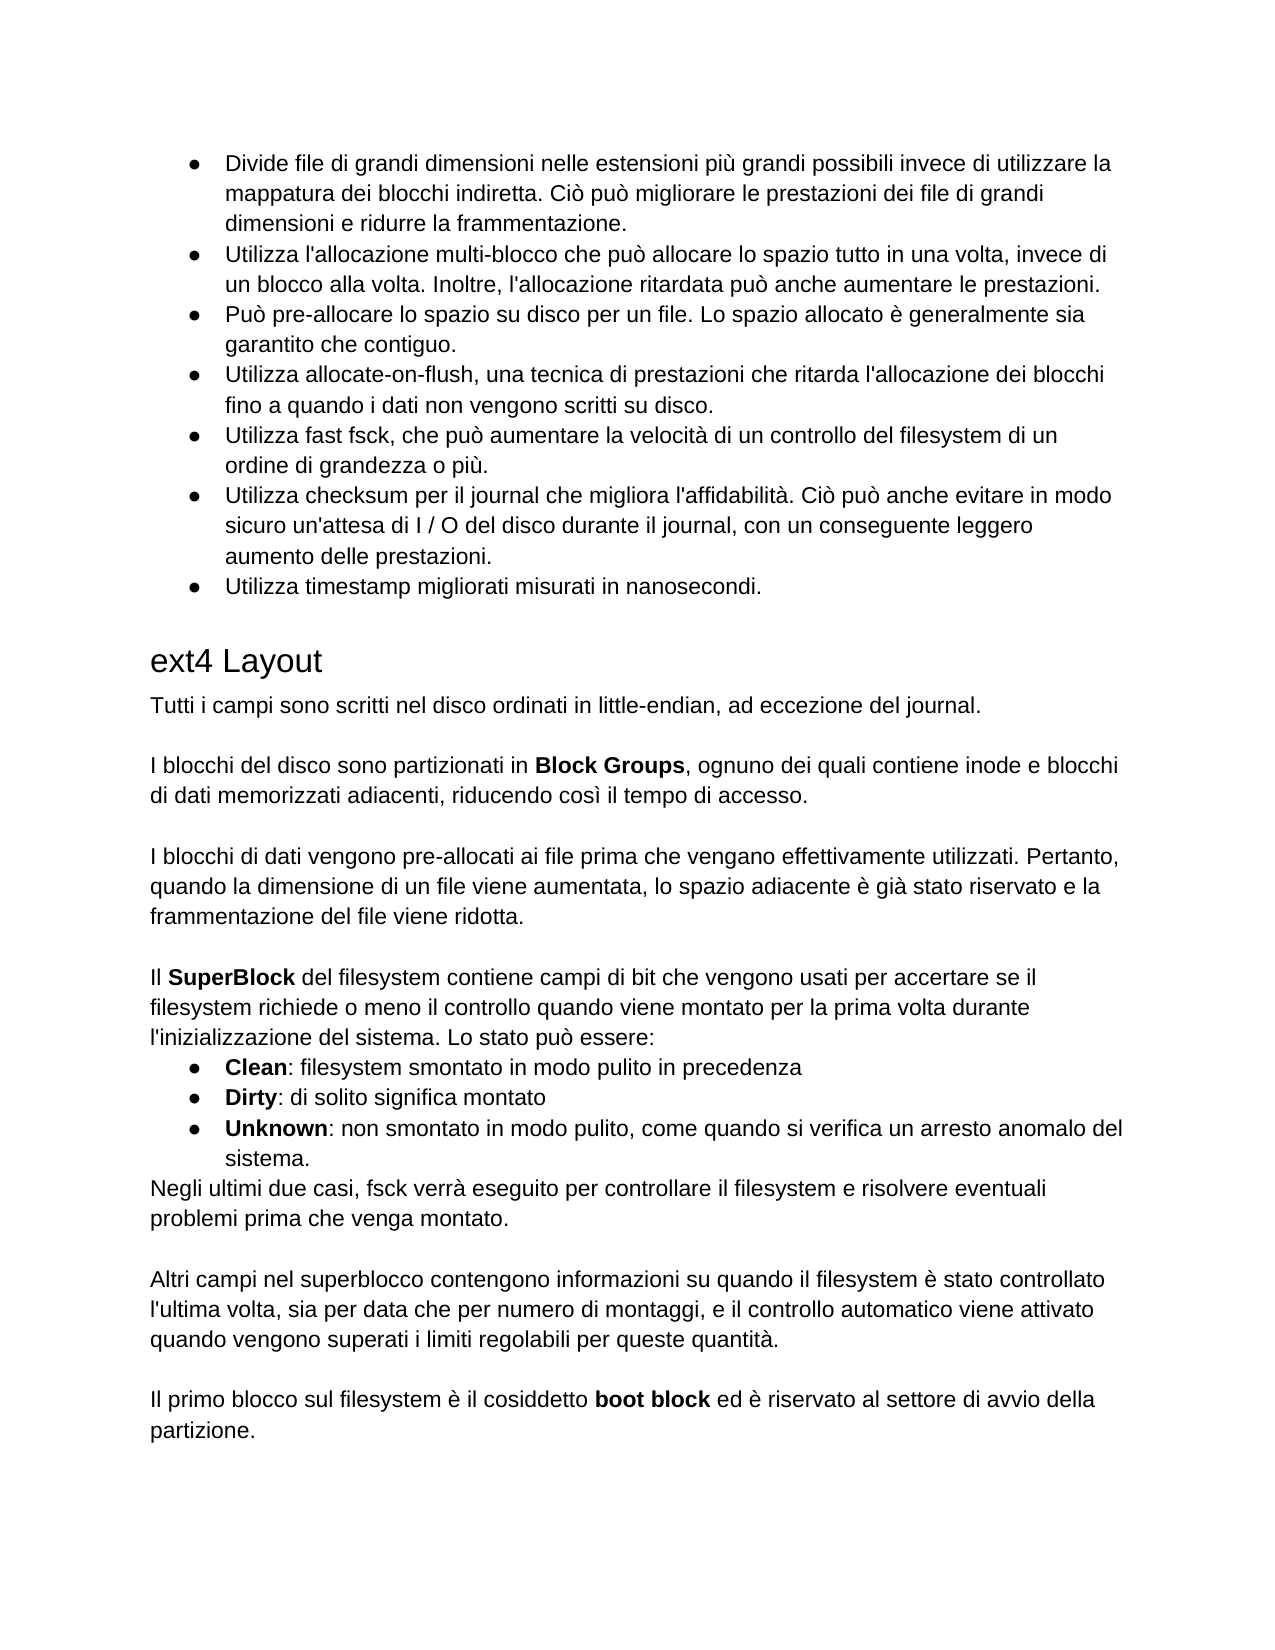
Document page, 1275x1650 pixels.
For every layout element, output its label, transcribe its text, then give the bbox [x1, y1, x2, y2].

text Negli ultimi due casi, fsck verrà eseguito per controllare il filesystem e risolvere eventuali problemi prima che venga montato. [150, 1175, 1125, 1231]
list Può pre-allocare lo spazio su disco per un file. Lo spazio allocato è generalmente sia garantito che contiguo. [187, 301, 1125, 358]
text Il primo blocco sul filesystem è il cosiddetto boot block ed è riservato al settore di avvio della partizione. [150, 1386, 1125, 1443]
list Utilizza l'allocazione multi-blocco che può allocare lo spazio tutto in una volta, invece di un blocco alla volta. Inoltre, l'allocazione ritardata può anche aumentare le prestazioni. [187, 241, 1125, 297]
text I blocchi di dati vengono pre-allocati ai file prima che vengano effettivamente utilizzati. Pertanto, quando la dimensione di un file viene aumentata, lo spazio adiacente è già stato riservato e la frammentazione del file viene ridotta. [150, 843, 1125, 929]
list Unknown: non smontato in modo pulito, come quando si verifica un arresto anomalo del sistema. [187, 1114, 1125, 1171]
list Clean: filesystem smontato in modo pulito in precedenza [187, 1054, 1125, 1080]
text I blocchi del disco sono partizionati in Block Groups, ognuno dei quali contiene inode e blocchi di dati memorizzati adiacenti, riducendo così il tempo di accesso. [150, 752, 1125, 808]
list Utilizza fast fsck, che può aumentare la velocità di un controllo del filesystem di un ordine di grandezza o più. [187, 422, 1125, 478]
list Utilizza timestamp migliorati misurati in nanosecondi. [187, 573, 1125, 599]
list Utilizza checksum per il journal che migliora l'affidabilità. Ciò può anche evitare in modo sicuro un'attesa di I / O del disco durante il journal, con un conseguente leggero aumento delle prestazioni. [187, 482, 1125, 569]
list Divide file di grandi dimensioni nelle estensioni più grandi possibili invece di utilizzare la mappatura dei blocchi indiretta. Ciò può migliorare le prestazioni dei file di grandi dimensioni e ridurre la frammentazione. [187, 150, 1125, 237]
text Il SuperBlock del filesystem contiene campi di bit che vengono usati per accertare se il filesystem richiede o meno il controllo quando viene montato per la prima volta durante l'inizializzazione del sistema. Lo stato può essere: [150, 963, 1125, 1050]
text Altri campi nel superblocco contengono informazioni su quando il filesystem è stato controllato l'ultima volta, sia per data che per numero di montaggi, e il controllo automatico viene attivato quando vengono superati i limiti regolabili per queste quantità. [150, 1266, 1125, 1352]
list Dirty: di solito significa montato [187, 1084, 1125, 1111]
list Utilizza allocate-on-flush, una tecnica di prestazioni che ritarda l'allocazione dei blocchi fino a quando i dati non vengono scritti su disco. [187, 361, 1125, 418]
text Tutti i campi sono scritti nel disco ordinati in little-endian, ad eccezione del journal. [150, 692, 1125, 748]
subtitle ext4 Layout [150, 641, 1125, 679]
